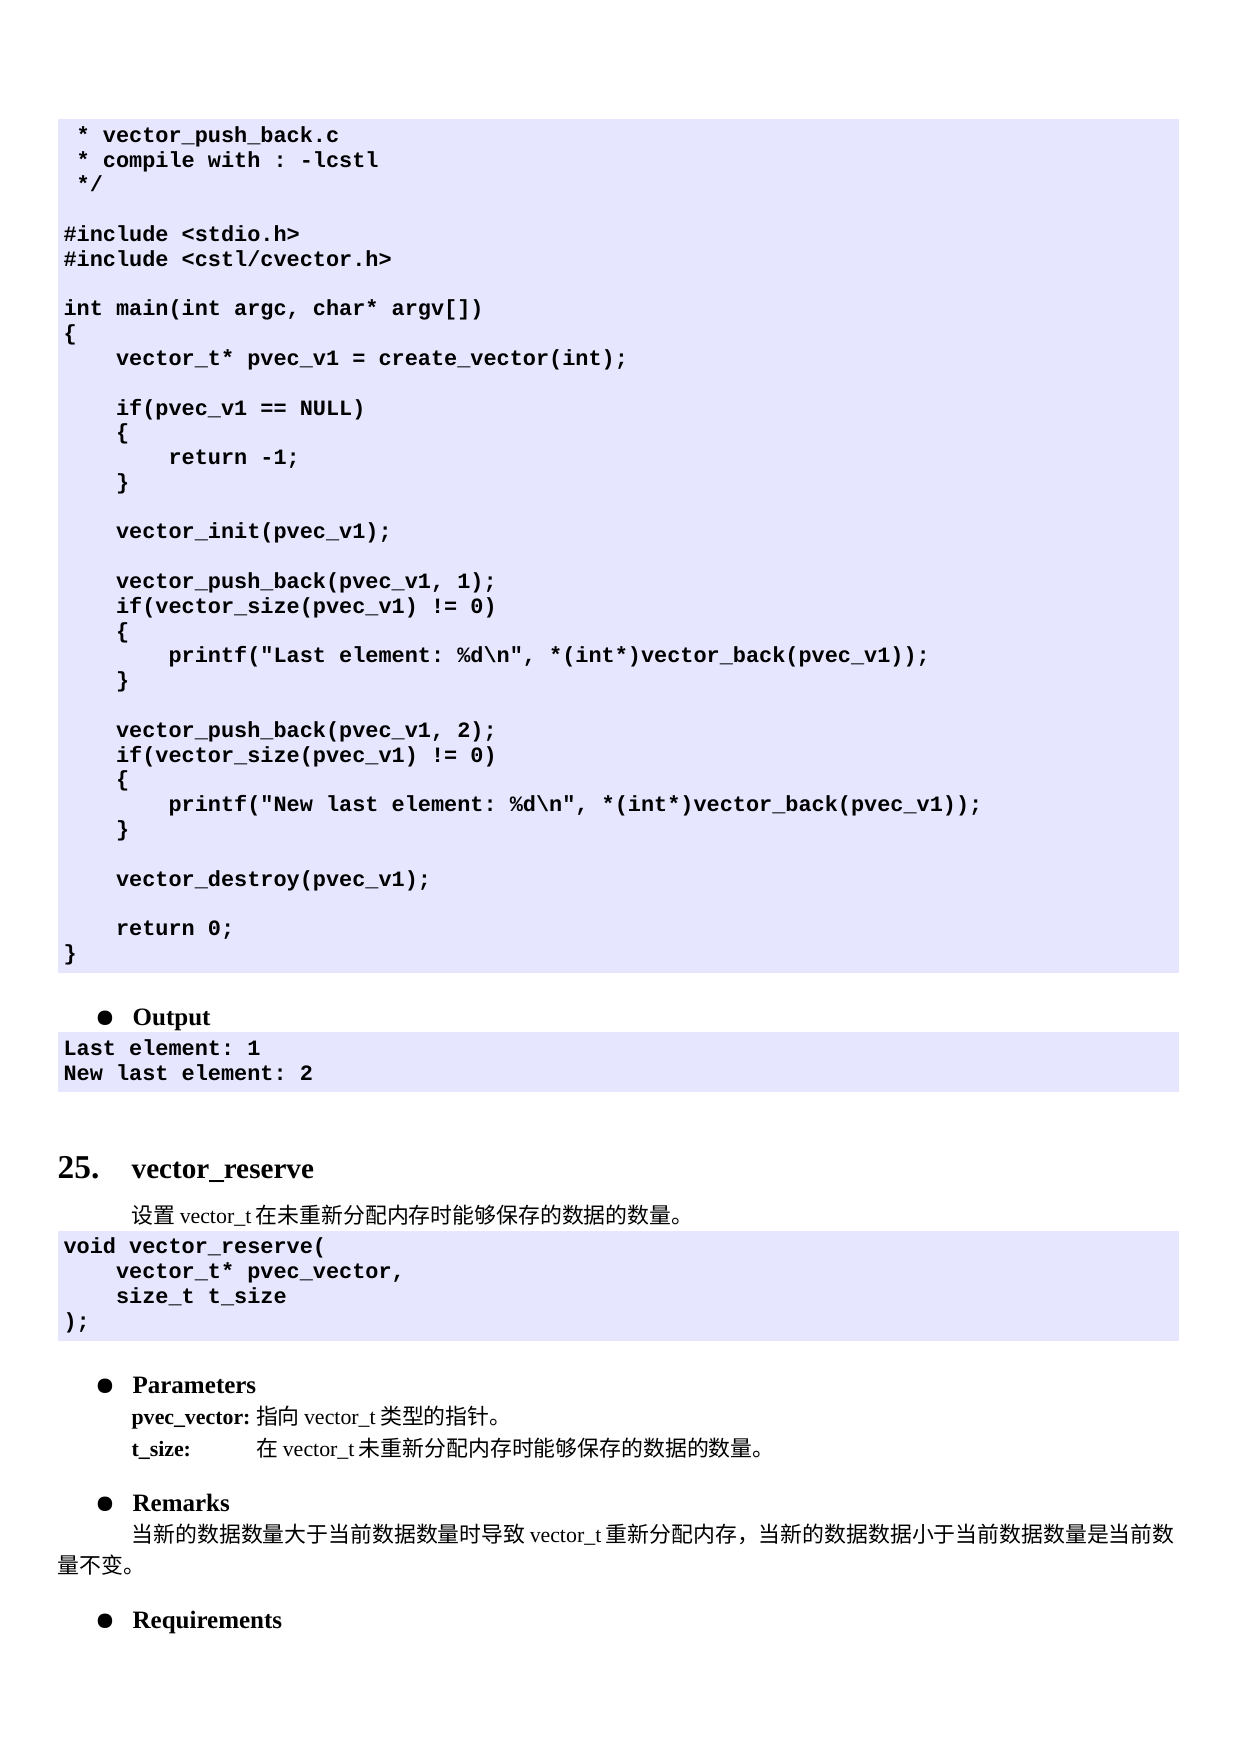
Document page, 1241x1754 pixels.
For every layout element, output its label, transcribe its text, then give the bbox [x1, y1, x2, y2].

list Parameters [95, 1371, 1179, 1399]
table_header * vector_push_back.c * compile with : -lcstl */ #include <stdio.h> #include <cstl/cvector.h> int main(int argc, char* argv[]) { vector_t* pvec_v1 = create_vector(int); if(pvec_v1 == NULL) { return -1; } vector_init(pvec_v1); vector_push_back(pvec_v1, 1); if(vector_size(pvec_v1) != 0) { printf("Last element: %d\n", *(int*)vector_back(pvec_v1)); } vector_push_back(pvec_v1, 2); if(vector_size(pvec_v1) != 0) { printf("New last element: %d\n", *(int*)vector_back(pvec_v1)); } vector_destroy(pvec_v1); return 0; } [58, 119, 1179, 973]
table_header void vector_reserve( vector_t* pvec_vector, size_t t_size ); [58, 1231, 1179, 1341]
list Output [95, 1002, 1179, 1031]
text t_size: 在vector_t未重新分配内存时能够保存的数据的数量。 [57, 1431, 1179, 1463]
list Requirements [95, 1605, 1179, 1634]
table_header Last element: 1 New last element: 2 [58, 1032, 1179, 1092]
text 当新的数据数量大于当前数据数量时导致vector_t重新分配内存，当新的数据数据小于当前数据数量是当前数量不变。 [57, 1517, 1179, 1580]
text pvec_vector: 指向vector_t类型的指针。 [57, 1399, 1179, 1431]
list Remarks [95, 1488, 1179, 1517]
text 设置vector_t在未重新分配内存时能够保存的数据的数量。 [57, 1198, 1179, 1230]
subtitle vector_reserve [57, 1147, 1179, 1186]
